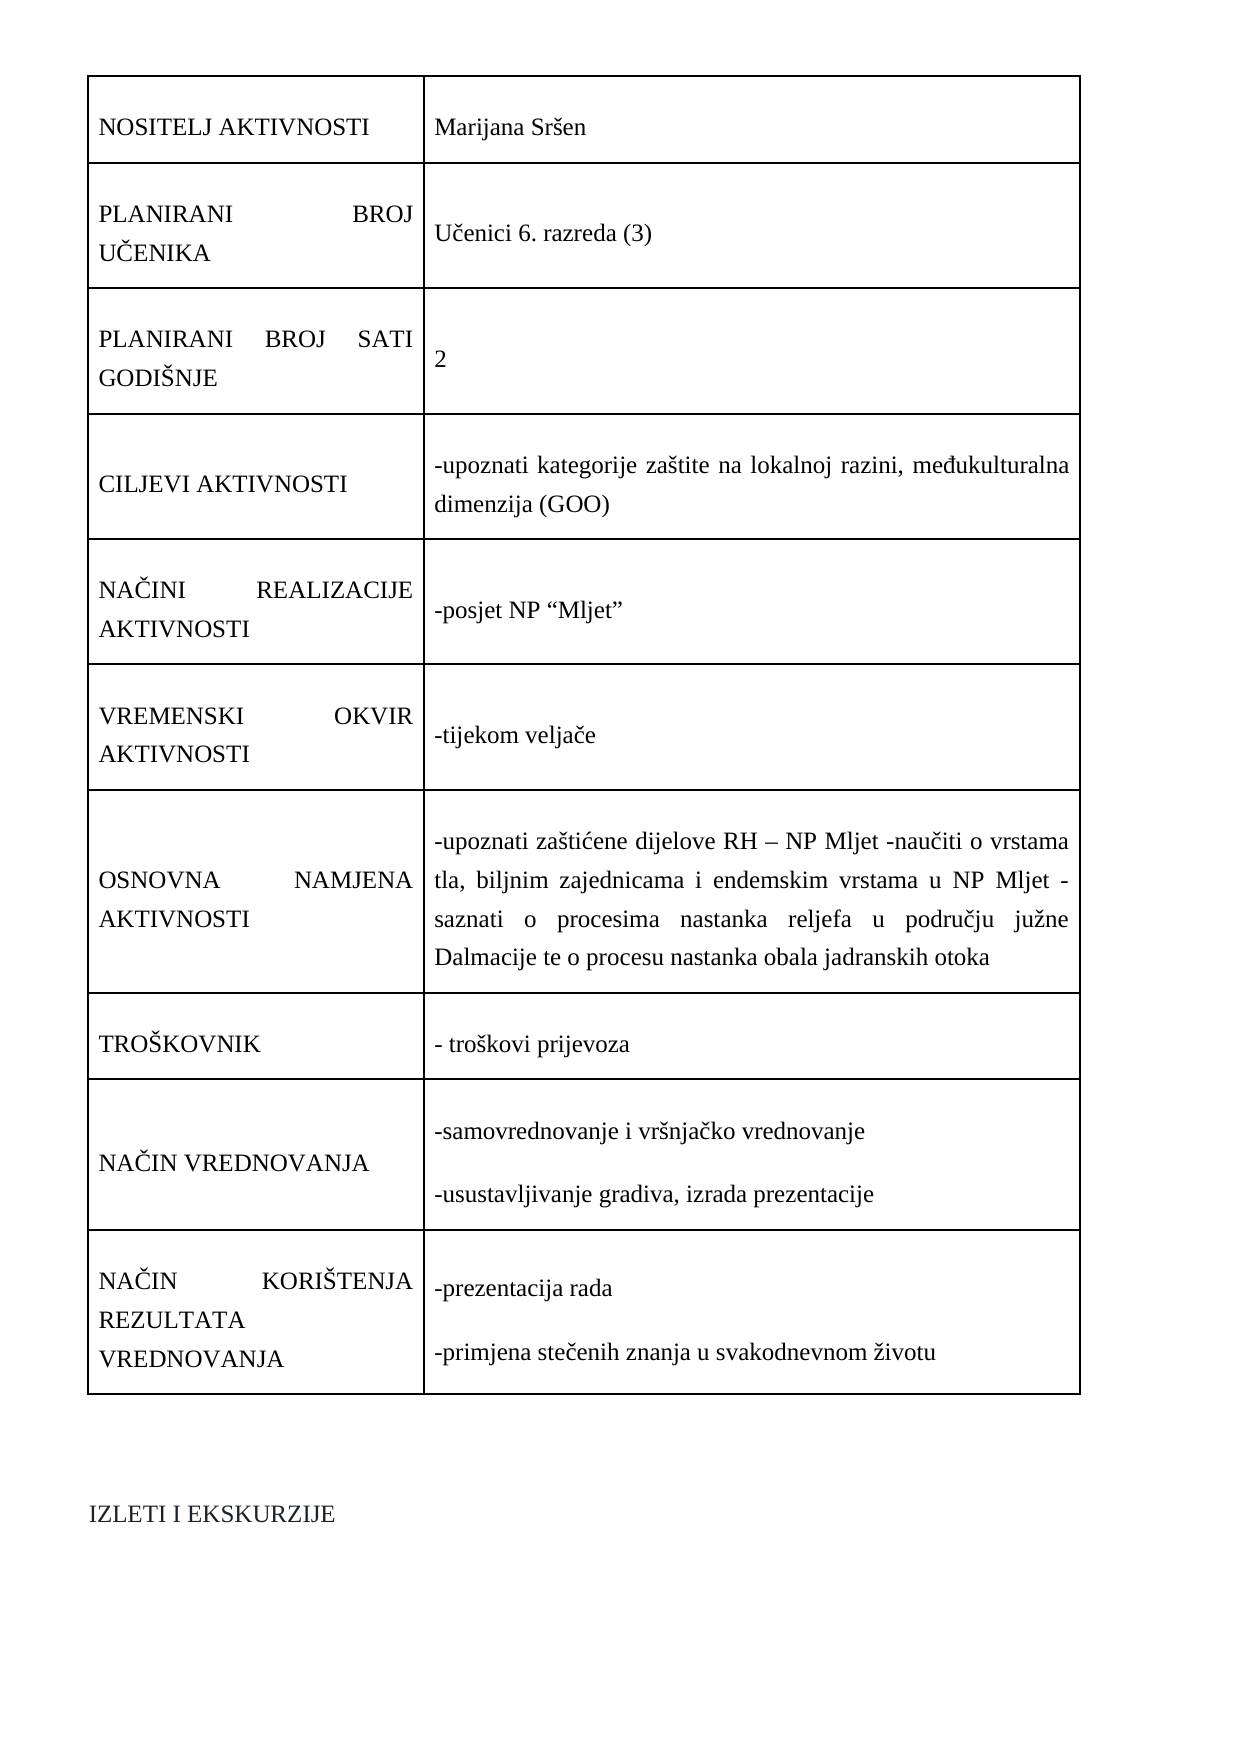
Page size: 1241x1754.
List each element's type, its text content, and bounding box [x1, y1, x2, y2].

table_cell NAČIN KORIŠTENJA REZULTATA VREDNOVANJA [89, 1231, 423, 1393]
table_cell -upoznati kategorije zaštite na lokalnoj razini, međukulturalna dimenzija (GOO) [425, 415, 1079, 538]
table_cell CILJEVI AKTIVNOSTI [89, 415, 423, 538]
table_cell PLANIRANI BROJ SATI GODIŠNJE [89, 289, 423, 412]
table_cell -prezentacija rada -primjena stečenih znanja u svakodnevnom životu [425, 1231, 1079, 1393]
table_cell NAČINI REALIZACIJE AKTIVNOSTI [89, 540, 423, 663]
table_cell VREMENSKI OKVIR AKTIVNOSTI [89, 665, 423, 789]
table_header NOSITELJ AKTIVNOSTI [89, 77, 423, 162]
table_cell NAČIN VREDNOVANJA [89, 1080, 423, 1229]
table_cell TROŠKOVNIK [89, 994, 423, 1078]
table_cell -samovrednovanje i vršnjačko vrednovanje -usustavljivanje gradiva, izrada prezentacije [425, 1080, 1079, 1229]
text IZLETI I EKSKURZIJE [88, 1499, 1090, 1527]
table_cell PLANIRANI BROJ UČENIKA [89, 164, 423, 287]
table_header Marijana Sršen [425, 77, 1079, 162]
table_cell -posjet NP “Mljet” [425, 540, 1079, 663]
table_cell -upoznati zaštićene dijelove RH – NP Mljet -naučiti o vrstama tla, biljnim zajednicama i endemskim vrstama u NP Mljet -saznati o procesima nastanka reljefa u području južne Dalmacije te o procesu nastanka obala jadranskih otoka [425, 791, 1079, 992]
table_cell 2 [425, 289, 1079, 412]
table_cell -tijekom veljače [425, 665, 1079, 789]
table_cell - troškovi prijevoza [425, 994, 1079, 1078]
table_cell OSNOVNA NAMJENA AKTIVNOSTI [89, 791, 423, 992]
table_cell Učenici 6. razreda (3) [425, 164, 1079, 287]
